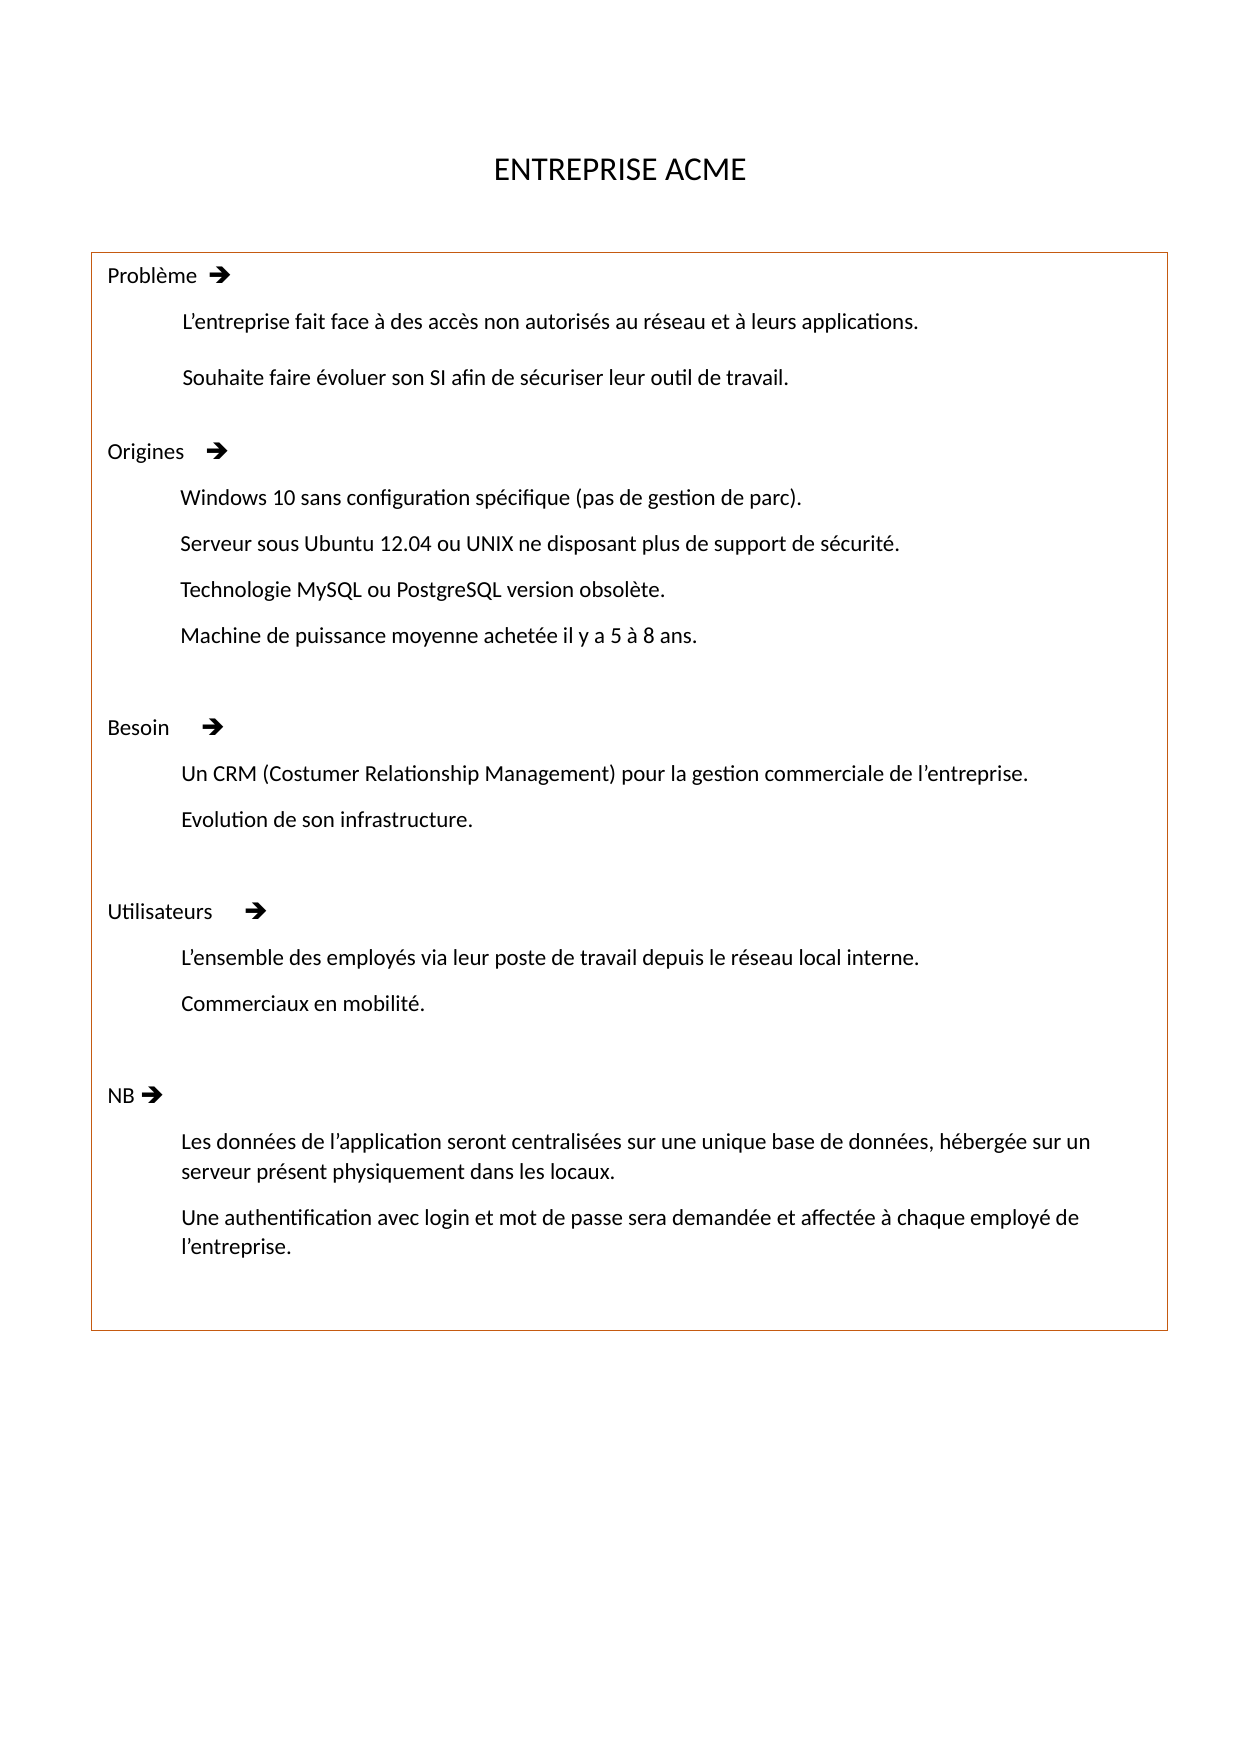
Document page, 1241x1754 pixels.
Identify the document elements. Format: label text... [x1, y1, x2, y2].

text L’ensemble des employés via leur poste de travail depuis le réseau local interne. [107, 943, 1152, 971]
text Machine de puissance moyenne achetée il y a 5 à 8 ans. [107, 621, 1152, 649]
text Evolution de son infrastructure. [107, 805, 1152, 833]
text Problème  [107, 261, 1152, 289]
text Utilisateurs  [107, 897, 1152, 925]
text Commerciaux en mobilité. [107, 989, 1152, 1017]
text Besoin  [107, 713, 1152, 741]
text Un CRM (Costumer Relationship Management) pour la gestion commerciale de l’entreprise. [107, 759, 1152, 787]
text Windows 10 sans configuration spécifique (pas de gestion de parc). [107, 483, 1152, 511]
text NB  [107, 1081, 1152, 1109]
text Origines  [107, 437, 1152, 465]
text Technologie MySQL ou PostgreSQL version obsolète. [107, 575, 1152, 603]
text Serveur sous Ubuntu 12.04 ou UNIX ne disposant plus de support de sécurité. [107, 529, 1152, 557]
list L’entreprise fait face à des accès non autorisés au réseau et à leurs applications. [182, 307, 1152, 335]
text Une authentification avec login et mot de passe sera demandée et affectée à chaque employé de l’entreprise. [181, 1203, 1152, 1260]
text ENTREPRISE ACME [148, 148, 1093, 188]
list Souhaite faire évoluer son SI afin de sécuriser leur outil de travail. [182, 363, 1152, 391]
text Les données de l’application seront centralisées sur une unique base de données, hébergée sur un serveur présent physiquement dans les locaux. [181, 1127, 1152, 1185]
